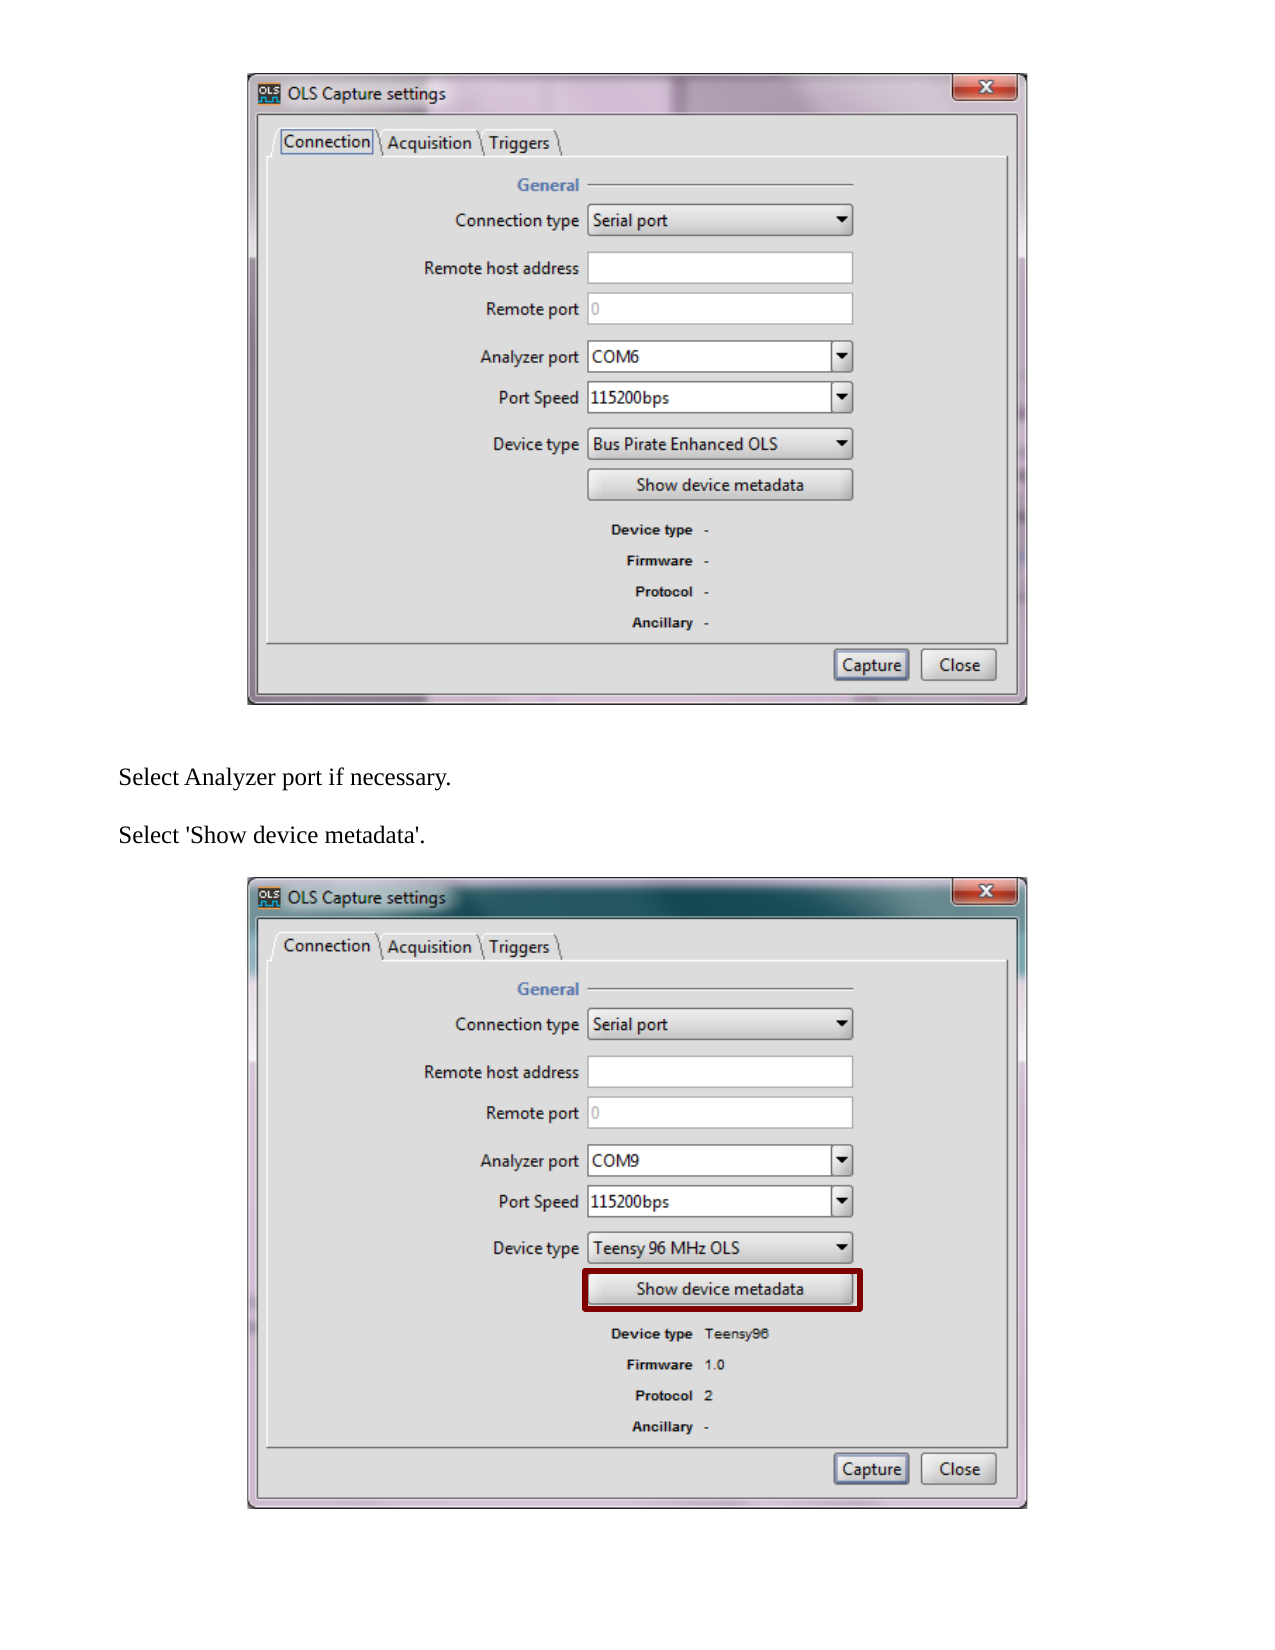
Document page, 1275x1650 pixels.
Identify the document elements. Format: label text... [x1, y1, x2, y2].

picture [247, 877, 1028, 1509]
picture [247, 73, 1028, 705]
text Select 'Show device metadata'. [118, 820, 1157, 849]
text Select Analyzer port if necessary. [118, 762, 1157, 791]
